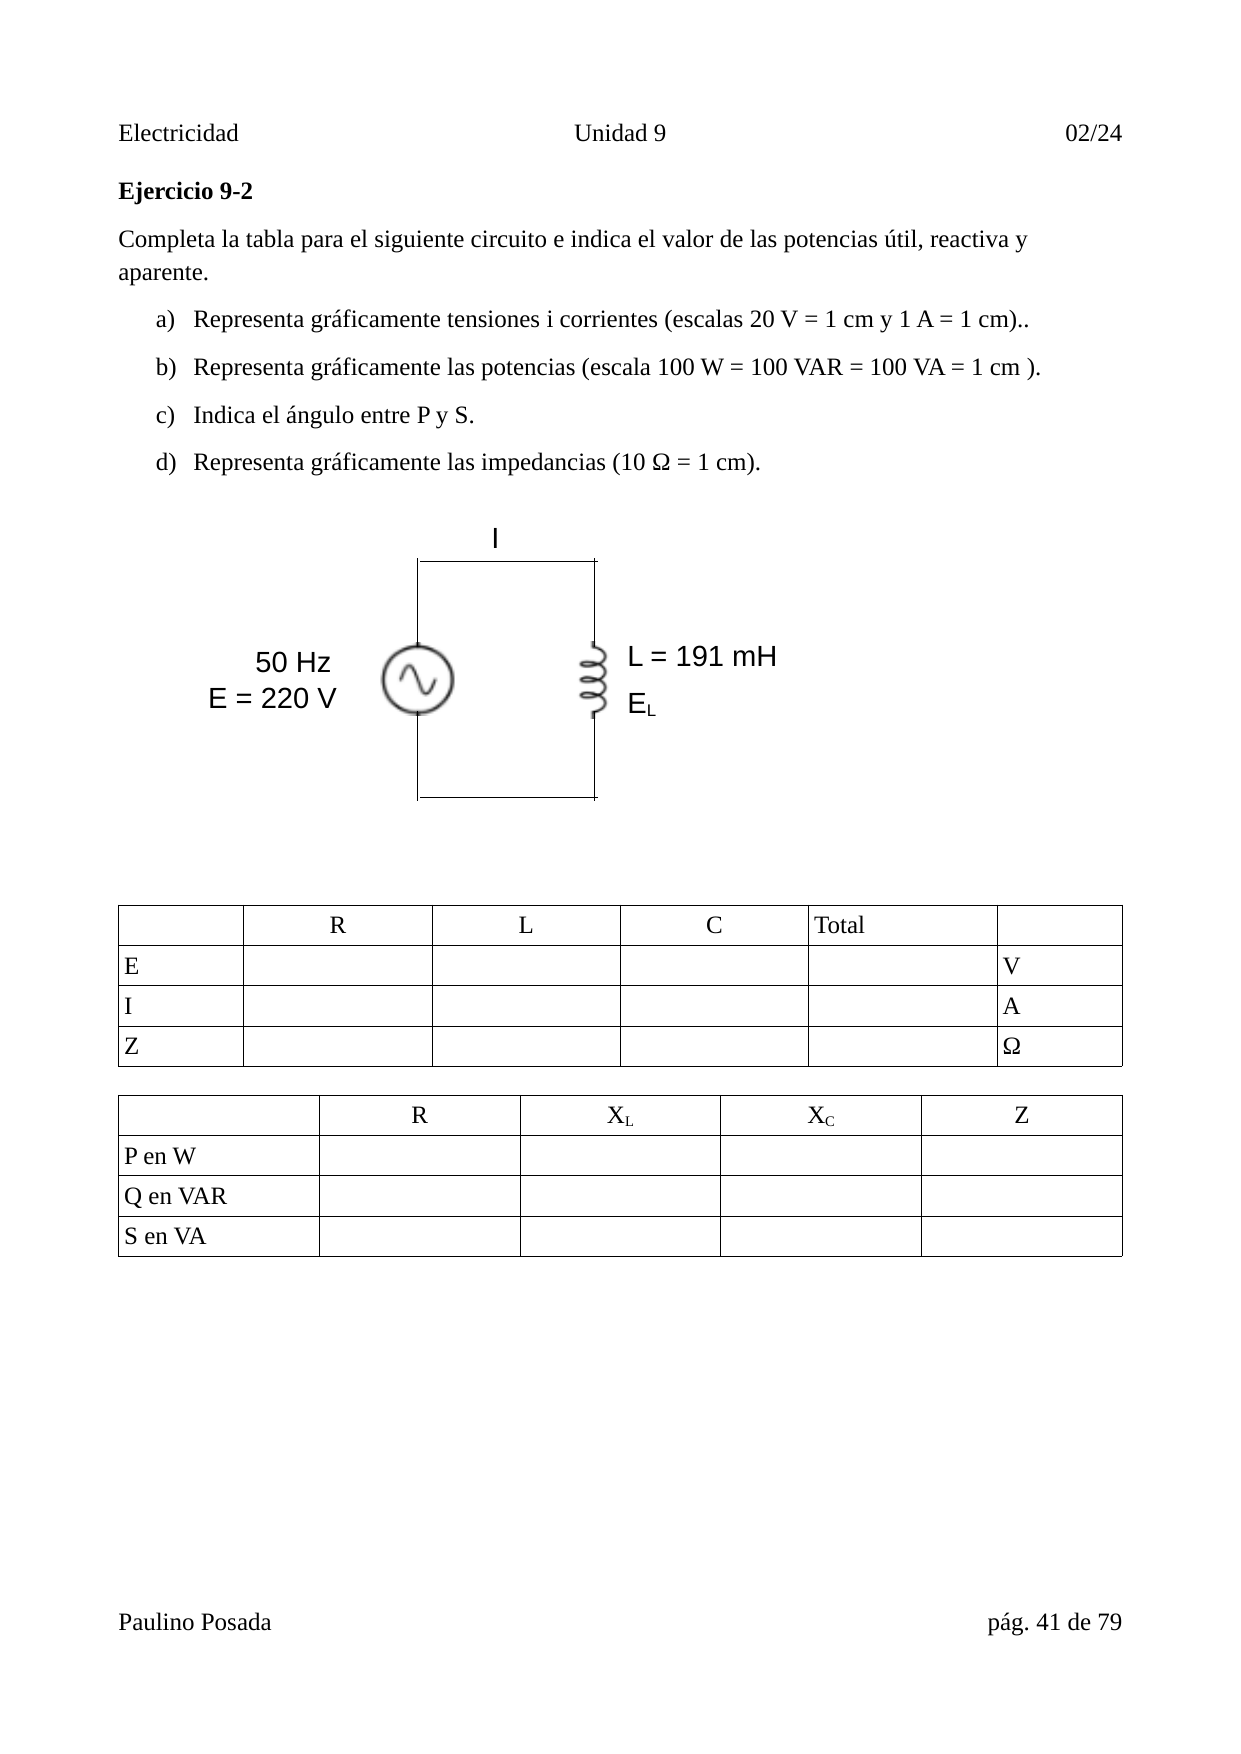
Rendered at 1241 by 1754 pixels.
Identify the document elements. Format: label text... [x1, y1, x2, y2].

table_cell [809, 986, 997, 1026]
table_cell Z [119, 1027, 243, 1066]
table_cell [320, 1217, 520, 1256]
table_cell [809, 1027, 997, 1066]
table_cell Q en VAR [119, 1176, 319, 1216]
list Indica el ángulo entre P y S. [156, 400, 1122, 428]
picture [379, 642, 457, 716]
table_cell [721, 1136, 921, 1175]
table_header Z [922, 1096, 1122, 1135]
table_cell [521, 1136, 720, 1175]
table_cell [922, 1136, 1122, 1175]
table_cell [721, 1217, 921, 1256]
table_cell [621, 986, 808, 1026]
table_header [119, 906, 243, 945]
table_cell [244, 986, 432, 1026]
table_cell [922, 1176, 1122, 1216]
table_cell [244, 946, 432, 985]
table_header [998, 906, 1122, 945]
table_cell [721, 1176, 921, 1216]
table_cell [320, 1136, 520, 1175]
table_cell [521, 1217, 720, 1256]
table_header XL [521, 1096, 720, 1135]
table_header R [320, 1096, 520, 1135]
table_cell [433, 986, 620, 1026]
table_header L [433, 906, 620, 945]
table_cell [621, 946, 808, 985]
table_header Total [809, 906, 997, 945]
table_header R [244, 906, 432, 945]
table_cell [320, 1176, 520, 1216]
table_cell [922, 1217, 1122, 1256]
table_cell V [998, 946, 1122, 985]
table_cell [433, 1027, 620, 1066]
table_header C [621, 906, 808, 945]
table_cell [433, 946, 620, 985]
table_cell S en VA [119, 1217, 319, 1256]
table_header [119, 1096, 319, 1135]
list Representa gráficamente las potencias (escala 100 W = 100 VAR = 100 VA = 1 cm ). [156, 352, 1122, 381]
text Completa la tabla para el siguiente circuito e indica el valor de las potencias útil, reactiva y aparente. [118, 224, 1122, 286]
table_header XC [721, 1096, 921, 1135]
table_cell [244, 1027, 432, 1066]
table_cell P en W [119, 1136, 319, 1175]
table_cell E [119, 946, 243, 985]
picture [572, 641, 610, 719]
table_cell [809, 946, 997, 985]
table_cell [621, 1027, 808, 1066]
table_cell I [119, 986, 243, 1026]
text Ejercicio 9-2 [118, 176, 1122, 205]
table_cell Ω [998, 1027, 1122, 1066]
list Representa gráficamente las impedancias (10 Ω = 1 cm). [156, 447, 1122, 476]
table_cell A [998, 986, 1122, 1026]
list Representa gráficamente tensiones i corrientes (escalas 20 V = 1 cm y 1 A = 1 cm).. [156, 304, 1122, 333]
table_cell [521, 1176, 720, 1216]
